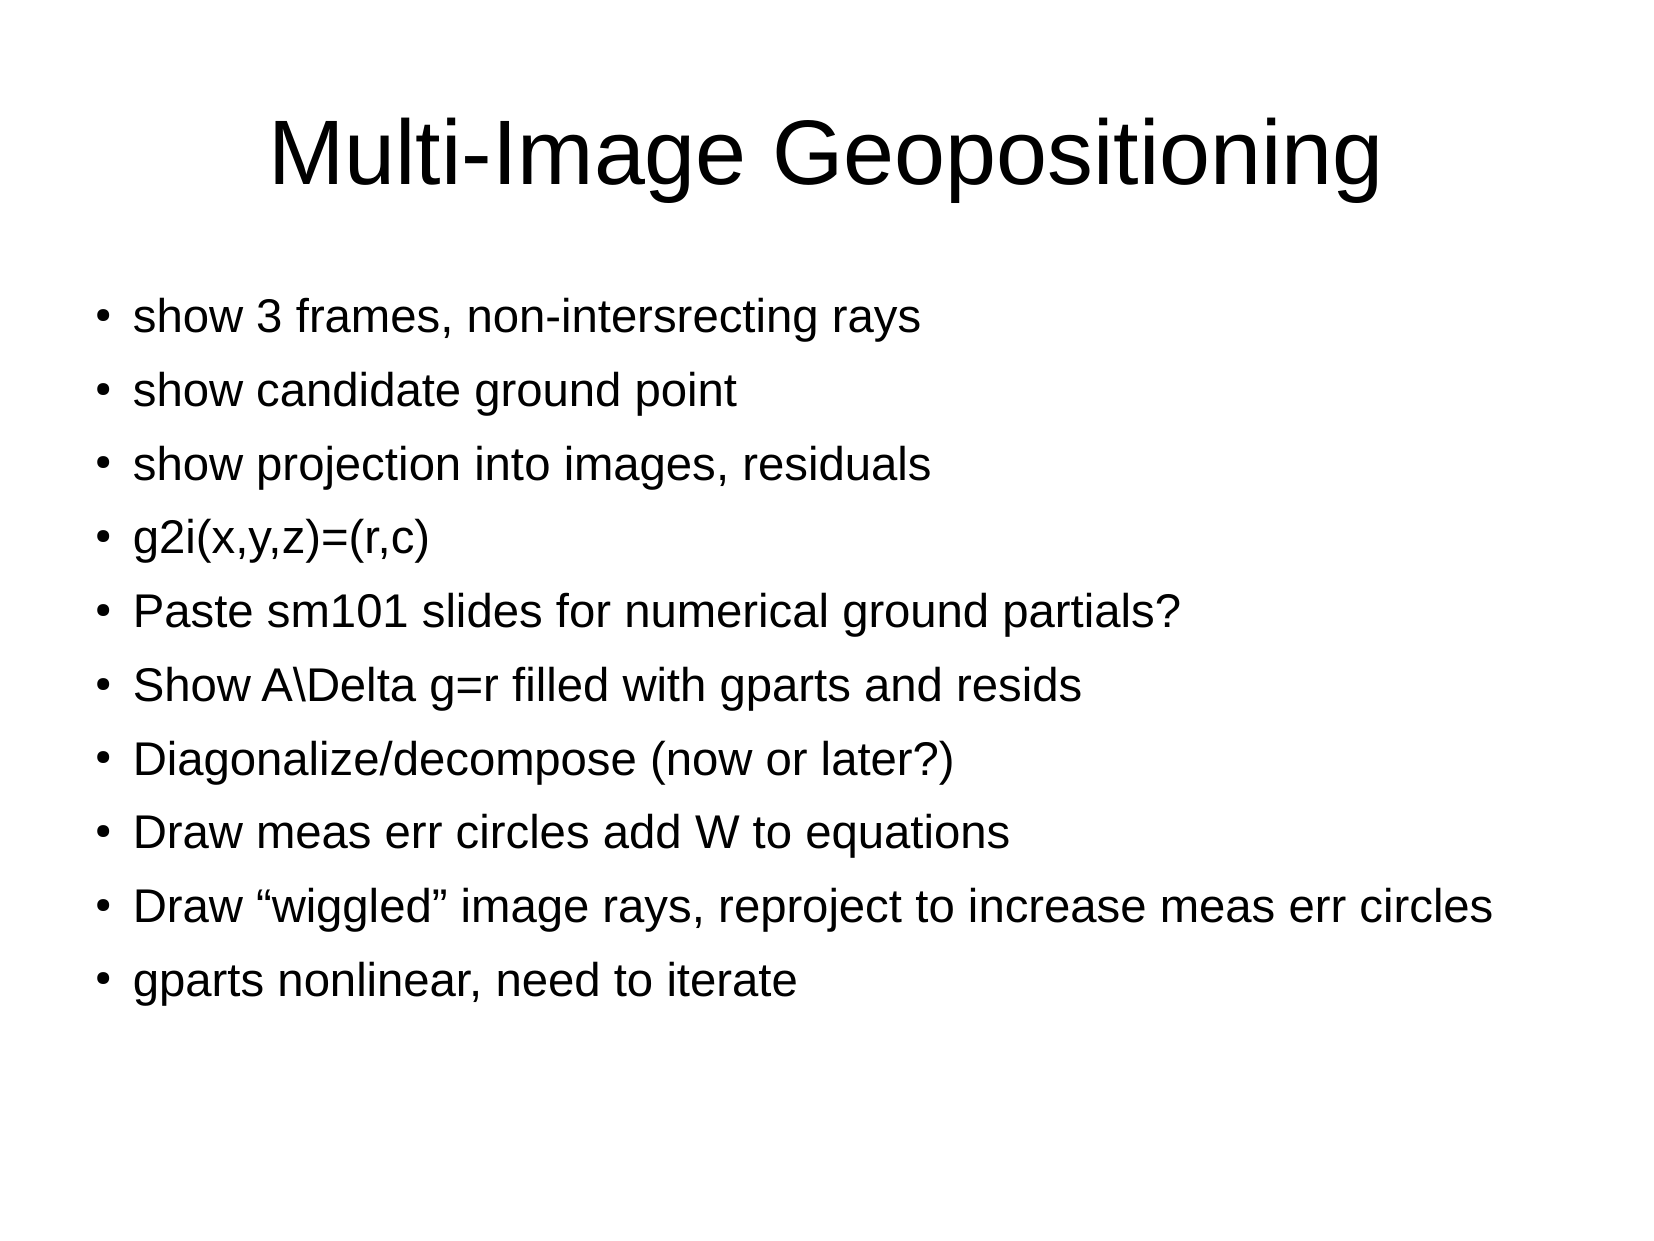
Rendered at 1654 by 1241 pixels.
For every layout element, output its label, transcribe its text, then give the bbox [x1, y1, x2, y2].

title Multi-Image Geopositioning [82, 49, 1571, 257]
list show 3 frames, non-intersrecting rays show candidate ground point show projection into images, residuals g2i(x,y,z)=(r,c) Paste sm101 slides for numerical ground partials? Show A\Delta g=r filled with gparts and resids Diagonalize/decompose (now or later?) Draw meas err circles add W to equations Draw “wiggled” image rays, reproject to increase meas err circles gparts nonlinear, need to iterate [82, 290, 1571, 1010]
